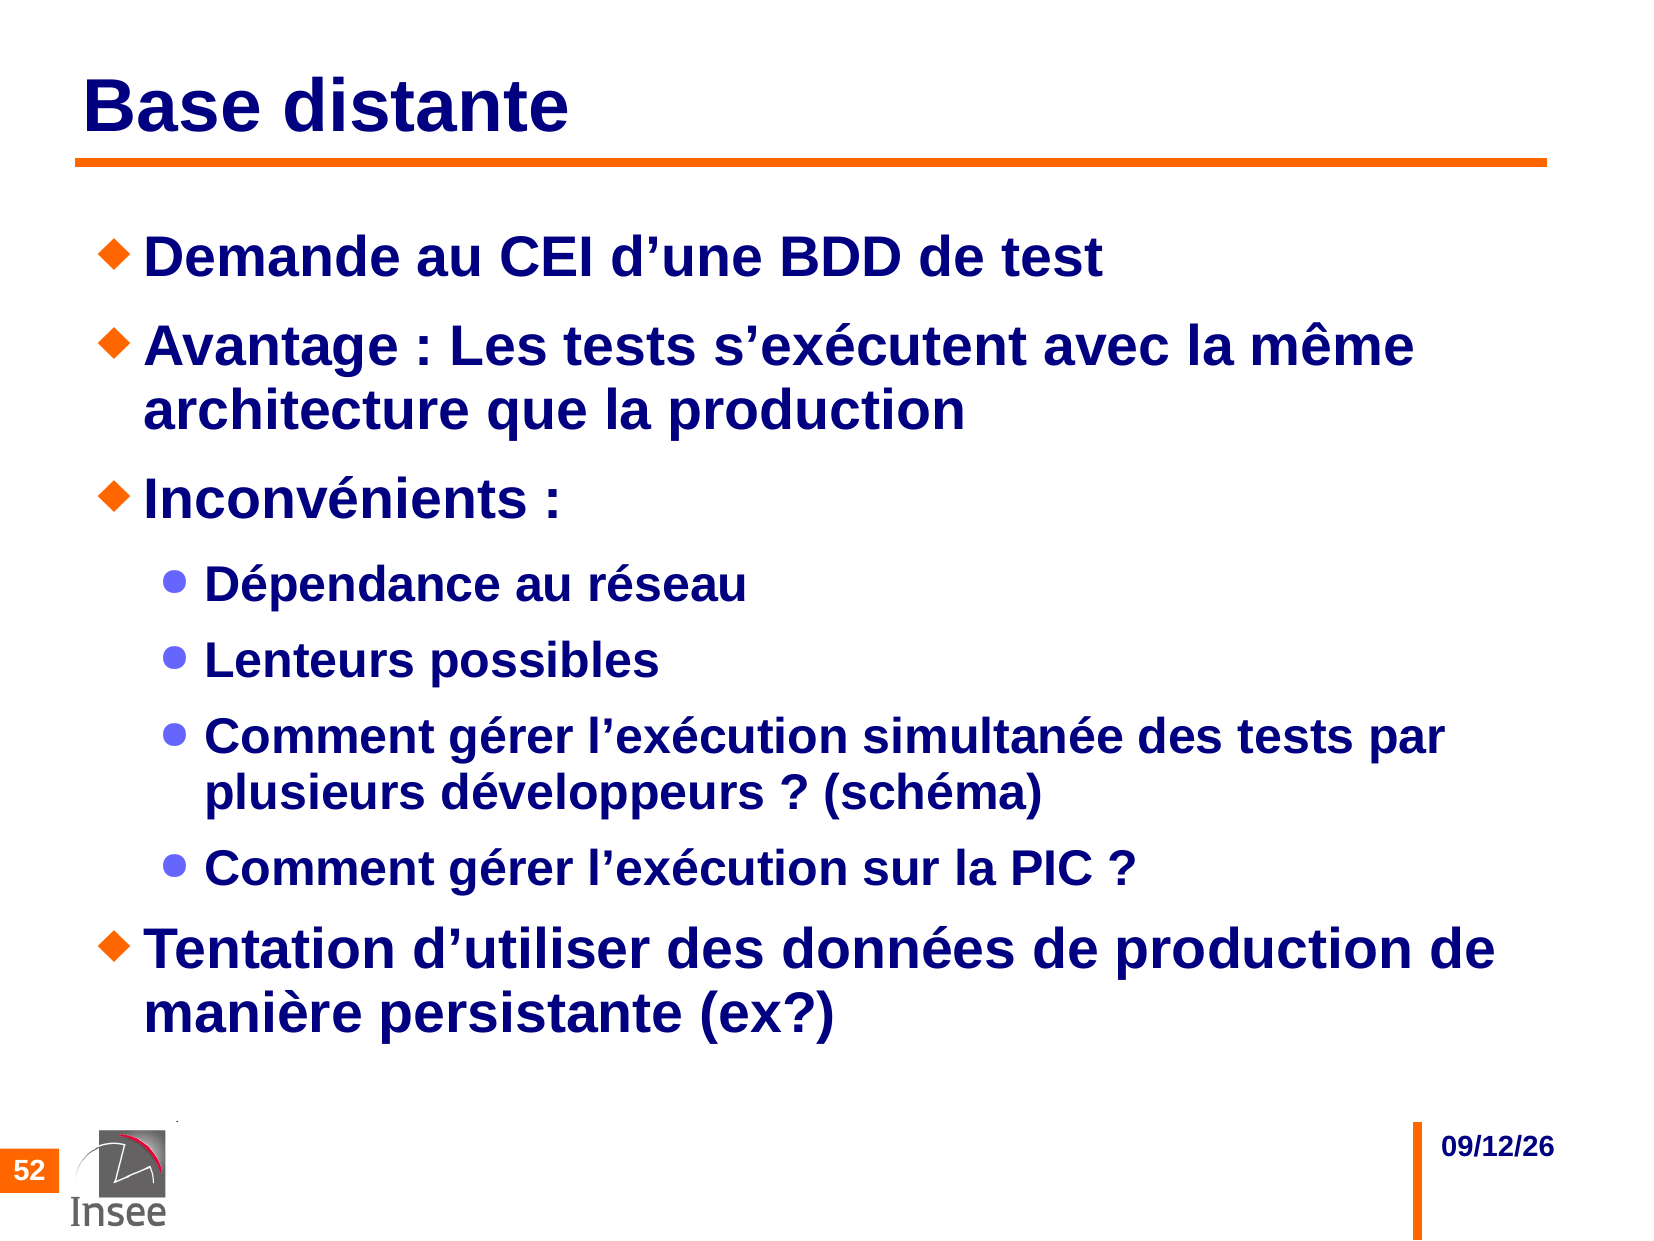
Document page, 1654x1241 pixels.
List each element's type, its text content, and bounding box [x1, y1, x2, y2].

list Demande au CEI d’une BDD de test Avantage : Les tests s’exécutent avec la même architecture que la production Inconvénients : Dépendance au réseau Lenteurs possibles Comment gérer l’exécution simultanée des tests par plusieurs développeurs ? (schéma) Comment gérer l’exécution sur la PIC ? Tentation d’utiliser des données de production de manière persistante (ex?) [82, 224, 1571, 1051]
picture [62, 1121, 178, 1241]
title Base distante [82, 49, 1619, 163]
